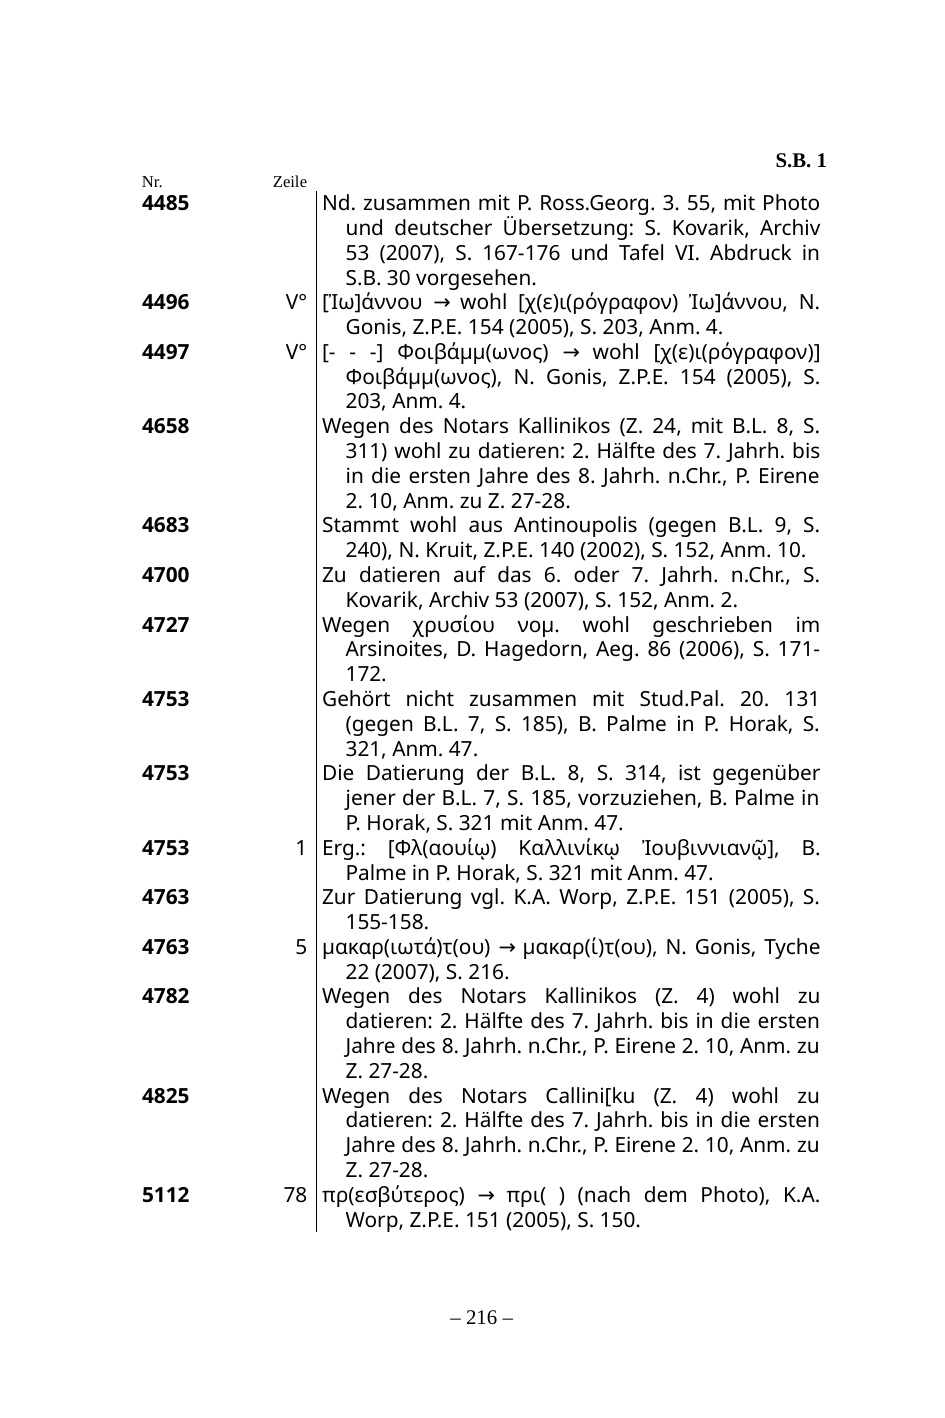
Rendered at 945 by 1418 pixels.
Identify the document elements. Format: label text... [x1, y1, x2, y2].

table_cell Wegen des Notars Kallinikos (Z. 24, mit B.L. 8, S. 311) wohl zu datieren: 2. Hälfte des 7. Jahrh. bis in die ersten Jahre des 8. Jahrh. n.Chr., P. Eirene 2. 10, Anm. zu Z. 27-28. [317, 414, 827, 513]
table_cell Stammt wohl aus Antinoupolis (gegen B.L. 9, S. 240), N. Kruit, Z.P.E. 140 (2002), S. 152, Anm. 10. [317, 513, 827, 563]
table_cell Die Datierung der B.L. 8, S. 314, ist gegenüber jener der B.L. 7, S. 185, vorzuziehen, B. Palme in P. Horak, S. 321 mit Anm. 47. [317, 761, 827, 835]
table_cell [224, 513, 316, 563]
table_cell [Ἰω]άννου → wohl [χ(ε)ι(ρόγραφον) Ἰω]άννου, N. Gonis, Z.P.E. 154 (2005), S. 203, Anm. 4. [317, 290, 827, 339]
table_cell [224, 761, 316, 835]
table_cell 4496 [136, 290, 224, 339]
table_cell V° [224, 290, 316, 339]
table_cell Wegen des Notars Callini[ku (Z. 4) wohl zu datieren: 2. Hälfte des 7. Jahrh. bis in die ersten Jahre des 8. Jahrh. n.Chr., P. Eirene 2. 10, Anm. zu Z. 27-28. [317, 1083, 827, 1182]
table_cell Gehört nicht zusammen mit Stud.Pal. 20. 131 (gegen B.L. 7, S. 185), B. Palme in P. Horak, S. 321, Anm. 47. [317, 687, 827, 761]
table_cell [224, 1083, 316, 1182]
table_cell 1 [224, 835, 316, 885]
table_cell [- - -] Φοιβάμμ(ωνος) → wohl [χ(ε)ι(ρόγραφον)] Φοιβάμμ(ωνος), N. Gonis, Z.P.E. 154 (2005), S. 203, Anm. 4. [317, 340, 827, 414]
table_cell 5 [224, 935, 316, 984]
table_cell Erg.: [Φλ(αουίῳ) Καλλινίκῳ Ἰουβιννιανῷ], B. Palme in P. Horak, S. 321 mit Anm. 47. [317, 835, 827, 885]
table_cell [224, 885, 316, 934]
table_cell V° [224, 340, 316, 414]
table_cell 4727 [136, 612, 224, 687]
table_cell 5112 [136, 1183, 224, 1232]
table_cell 4658 [136, 414, 224, 513]
table_cell 78 [224, 1183, 316, 1232]
table_cell 4683 [136, 513, 224, 563]
table_cell Zur Datierung vgl. K.A. Worp, Z.P.E. 151 (2005), S. 155-158. [317, 885, 827, 934]
table_cell 4497 [136, 340, 224, 414]
table_cell 4763 [136, 885, 224, 934]
table_cell 4782 [136, 984, 224, 1083]
table_cell [224, 984, 316, 1083]
table_cell [224, 687, 316, 761]
table_cell Nd. zusammen mit P. Ross.Georg. 3. 55, mit Photo und deutscher Übersetzung: S. Kovarik, Archiv 53 (2007), S. 167-176 und Tafel VI. Abdruck in S.B. 30 vorgesehen. [317, 191, 827, 290]
table_cell 4753 [136, 761, 224, 835]
table_cell 4825 [136, 1083, 224, 1182]
table_cell Wegen χρυσίου νομ. wohl geschrieben im Arsinoites, D. Hagedorn, Aeg. 86 (2006), S. 171-172. [317, 612, 827, 687]
table_cell Zu datieren auf das 6. oder 7. Jahrh. n.Chr., S. Kovarik, Archiv 53 (2007), S. 152, Anm. 2. [317, 563, 827, 612]
table_cell 4700 [136, 563, 224, 612]
table_cell [224, 612, 316, 687]
table_cell [224, 414, 316, 513]
table_cell [224, 191, 316, 290]
table_cell 4485 [136, 191, 224, 290]
table_cell 4763 [136, 935, 224, 984]
table_cell 4753 [136, 687, 224, 761]
table_cell 4753 [136, 835, 224, 885]
table_cell [224, 563, 316, 612]
table_cell πρ(εσβύτερος) → πρι( ) (nach dem Photo), K.A. Worp, Z.P.E. 151 (2005), S. 150. [317, 1183, 827, 1232]
table_cell Wegen des Notars Kallinikos (Z. 4) wohl zu datieren: 2. Hälfte des 7. Jahrh. bis in die ersten Jahre des 8. Jahrh. n.Chr., P. Eirene 2. 10, Anm. zu Z. 27-28. [317, 984, 827, 1083]
table_cell μακαρ(ιωτά)τ(ου) → μακαρ(ί)τ(ου), N. Gonis, Tyche 22 (2007), S. 216. [317, 935, 827, 984]
